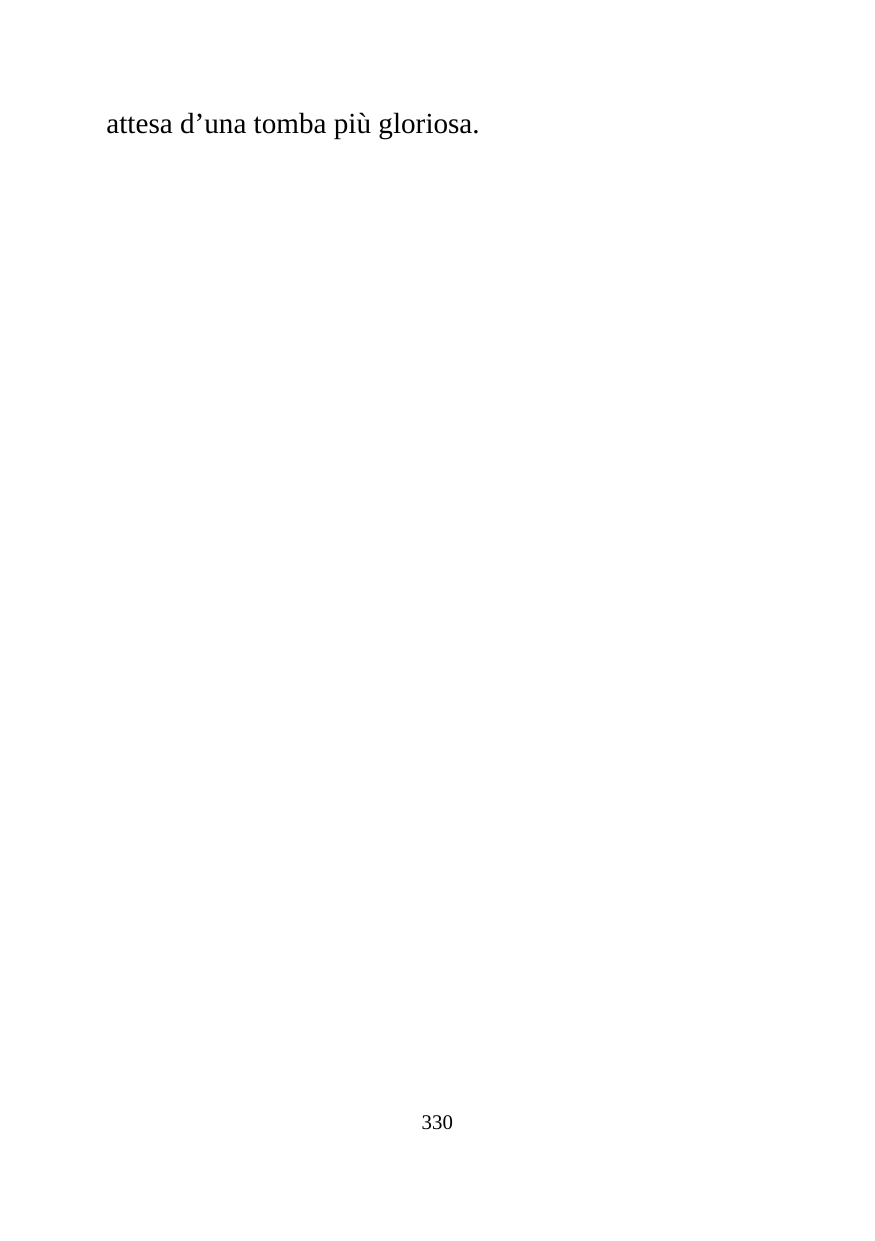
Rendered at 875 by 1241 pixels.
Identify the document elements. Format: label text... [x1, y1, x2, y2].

text attesa d’una tomba più gloriosa. [106, 106, 768, 140]
